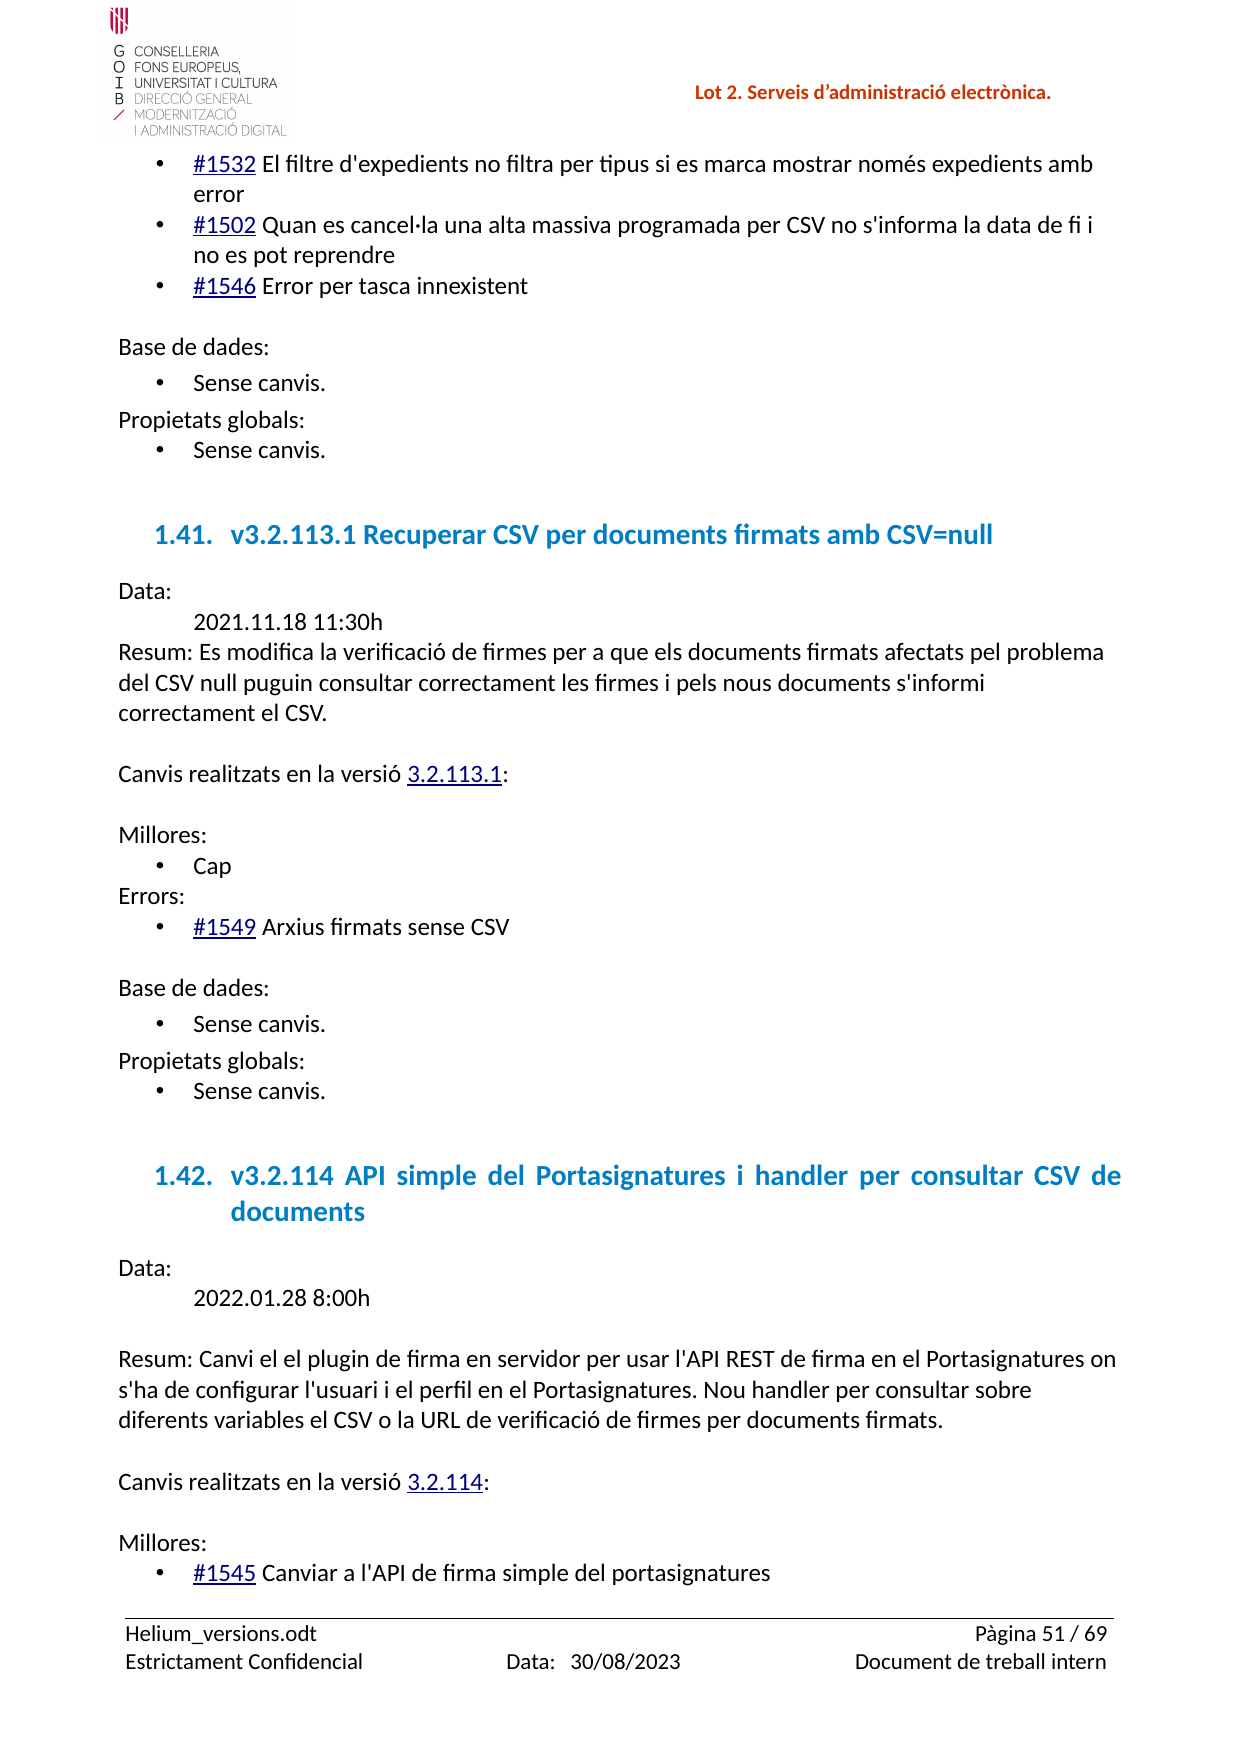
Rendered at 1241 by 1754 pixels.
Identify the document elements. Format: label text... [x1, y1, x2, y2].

text 2021.11.18 11:30h [118, 606, 1122, 636]
list #1502 Quan es cancel·la una alta massiva programada per CSV no s'informa la data de fi i no es pot reprendre [156, 209, 1122, 270]
picture [100, 0, 297, 144]
subtitle v3.2.114 API simple del Portasignatures i handler per consultar CSV de documents [153, 1157, 1122, 1228]
list #1546 Error per tasca innexistent [156, 270, 1122, 300]
text Propietats globals: [118, 404, 1122, 434]
text Resum: Es modifica la verificació de firmes per a que els documents firmats afectats pel problema del CSV null puguin consultar correctament les firmes i pels nous documents s'informi correctament el CSV. [118, 636, 1122, 728]
text Canvis realitzats en la versió 3.2.114: [118, 1466, 1122, 1496]
text Data: [118, 575, 1122, 606]
text Base de dades: [118, 972, 1122, 1002]
list #1549 Arxius firmats sense CSV [156, 911, 1122, 941]
text Millores: [118, 1527, 1122, 1557]
text Base de dades: [118, 331, 1122, 361]
subtitle v3.2.113.1 Recuperar CSV per documents firmats amb CSV=null [153, 516, 1122, 552]
text 2022.01.28 8:00h [118, 1282, 1122, 1313]
list #1545 Canviar a l'API de firma simple del portasignatures [156, 1557, 1122, 1588]
list Cap [156, 850, 1122, 880]
text Resum: Canvi el el plugin de firma en servidor per usar l'API REST de firma en el Portasignatures on s'ha de configurar l'usuari i el perfil en el Portasignatures. Nou handler per consultar sobre diferents variables el CSV o la URL de verificació de firmes per documents firmats. [118, 1343, 1122, 1435]
list Sense canvis. [156, 1008, 1122, 1039]
list Sense canvis. [156, 434, 1122, 465]
list Sense canvis. [156, 367, 1122, 398]
text Errors: [118, 880, 1122, 911]
list Sense canvis. [156, 1075, 1122, 1106]
text Data: [118, 1252, 1122, 1282]
text Propietats globals: [118, 1045, 1122, 1075]
text Canvis realitzats en la versió 3.2.113.1: [118, 758, 1122, 789]
list #1532 El filtre d'expedients no filtra per tipus si es marca mostrar només expedients amb error [156, 148, 1122, 209]
text Millores: [118, 819, 1122, 850]
